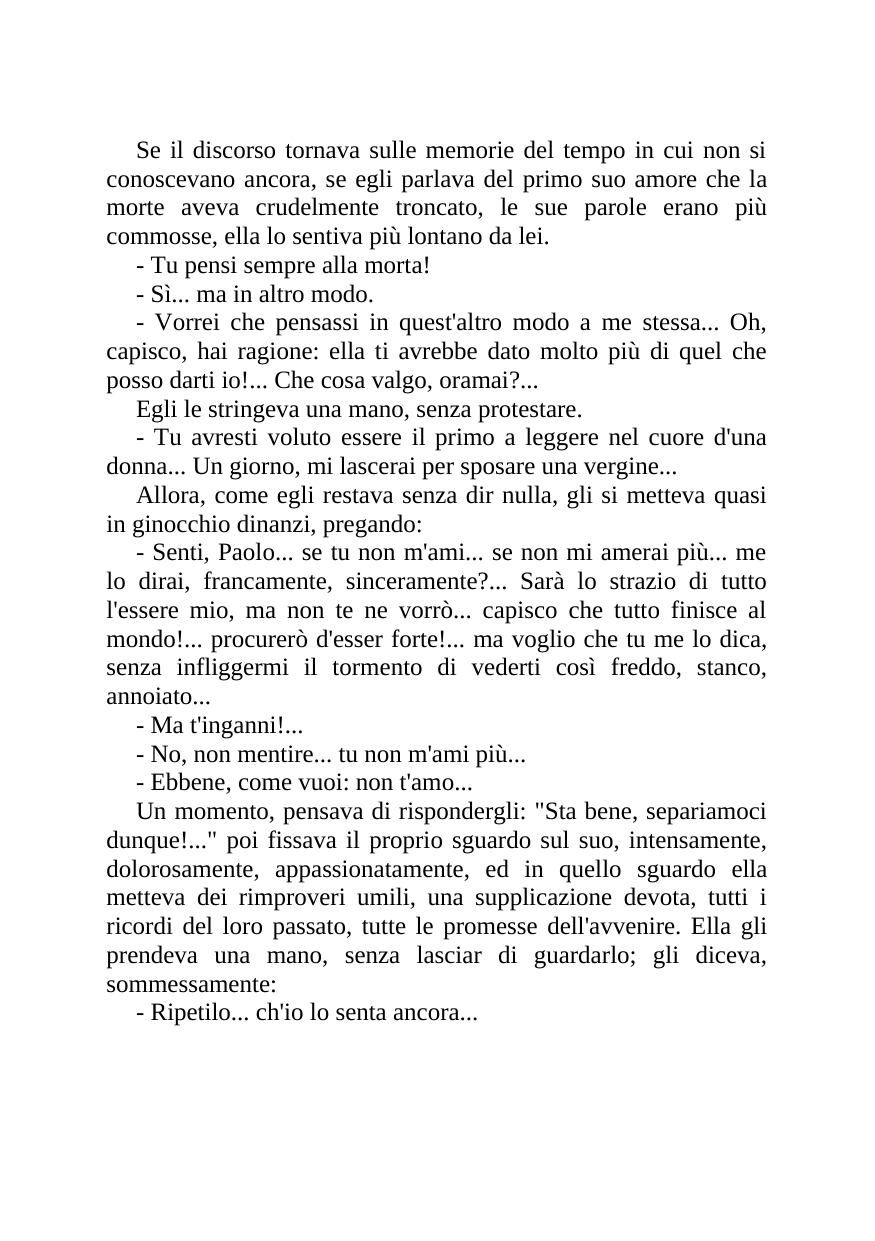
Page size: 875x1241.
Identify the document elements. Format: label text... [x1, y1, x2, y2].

text - Ripetilo... ch'io lo senta ancora... [106, 997, 768, 1026]
text - Tu pensi sempre alla morta! [106, 250, 768, 279]
text - Tu avresti voluto essere il primo a leggere nel cuore d'una donna... Un giorno, mi lascerai per sposare una vergine... [106, 422, 768, 480]
text - Ma t'inganni!... [106, 710, 768, 739]
text - Sì... ma in altro modo. [106, 279, 768, 307]
text Se il discorso tornava sulle memorie del tempo in cui non si conoscevano ancora, se egli parlava del primo suo amore che la morte aveva crudelmente troncato, le sue parole erano più commosse, ella lo sentiva più lontano da lei. [106, 135, 768, 250]
text Egli le stringeva una mano, senza protestare. [106, 394, 768, 422]
text - Vorrei che pensassi in quest'altro modo a me stessa... Oh, capisco, hai ragione: ella ti avrebbe dato molto più di quel che posso darti io!... Che cosa valgo, oramai?... [106, 307, 768, 394]
text - No, non mentire... tu non m'ami più... [106, 739, 768, 767]
text Un momento, pensava di rispondergli: "Sta bene, separiamoci dunque!..." poi fissava il proprio sguardo sul suo, intensamente, dolorosamente, appassionatamente, ed in quello sguardo ella metteva dei rimproveri umili, una supplicazione devota, tutti i ricordi del loro passato, tutte le promesse dell'avvenire. Ella gli prendeva una mano, senza lasciar di guardarlo; gli diceva, sommessamente: [106, 796, 768, 997]
text - Ebbene, come vuoi: non t'amo... [106, 767, 768, 796]
text Allora, come egli restava senza dir nulla, gli si metteva quasi in ginocchio dinanzi, pregando: [106, 480, 768, 537]
text - Senti, Paolo... se tu non m'ami... se non mi amerai più... me lo dirai, francamente, sinceramente?... Sarà lo strazio di tutto l'essere mio, ma non te ne vorrò... capisco che tutto finisce al mondo!... procurerò d'esser forte!... ma voglio che tu me lo dica, senza infliggermi il tormento di vederti così freddo, stanco, annoiato... [106, 537, 768, 710]
